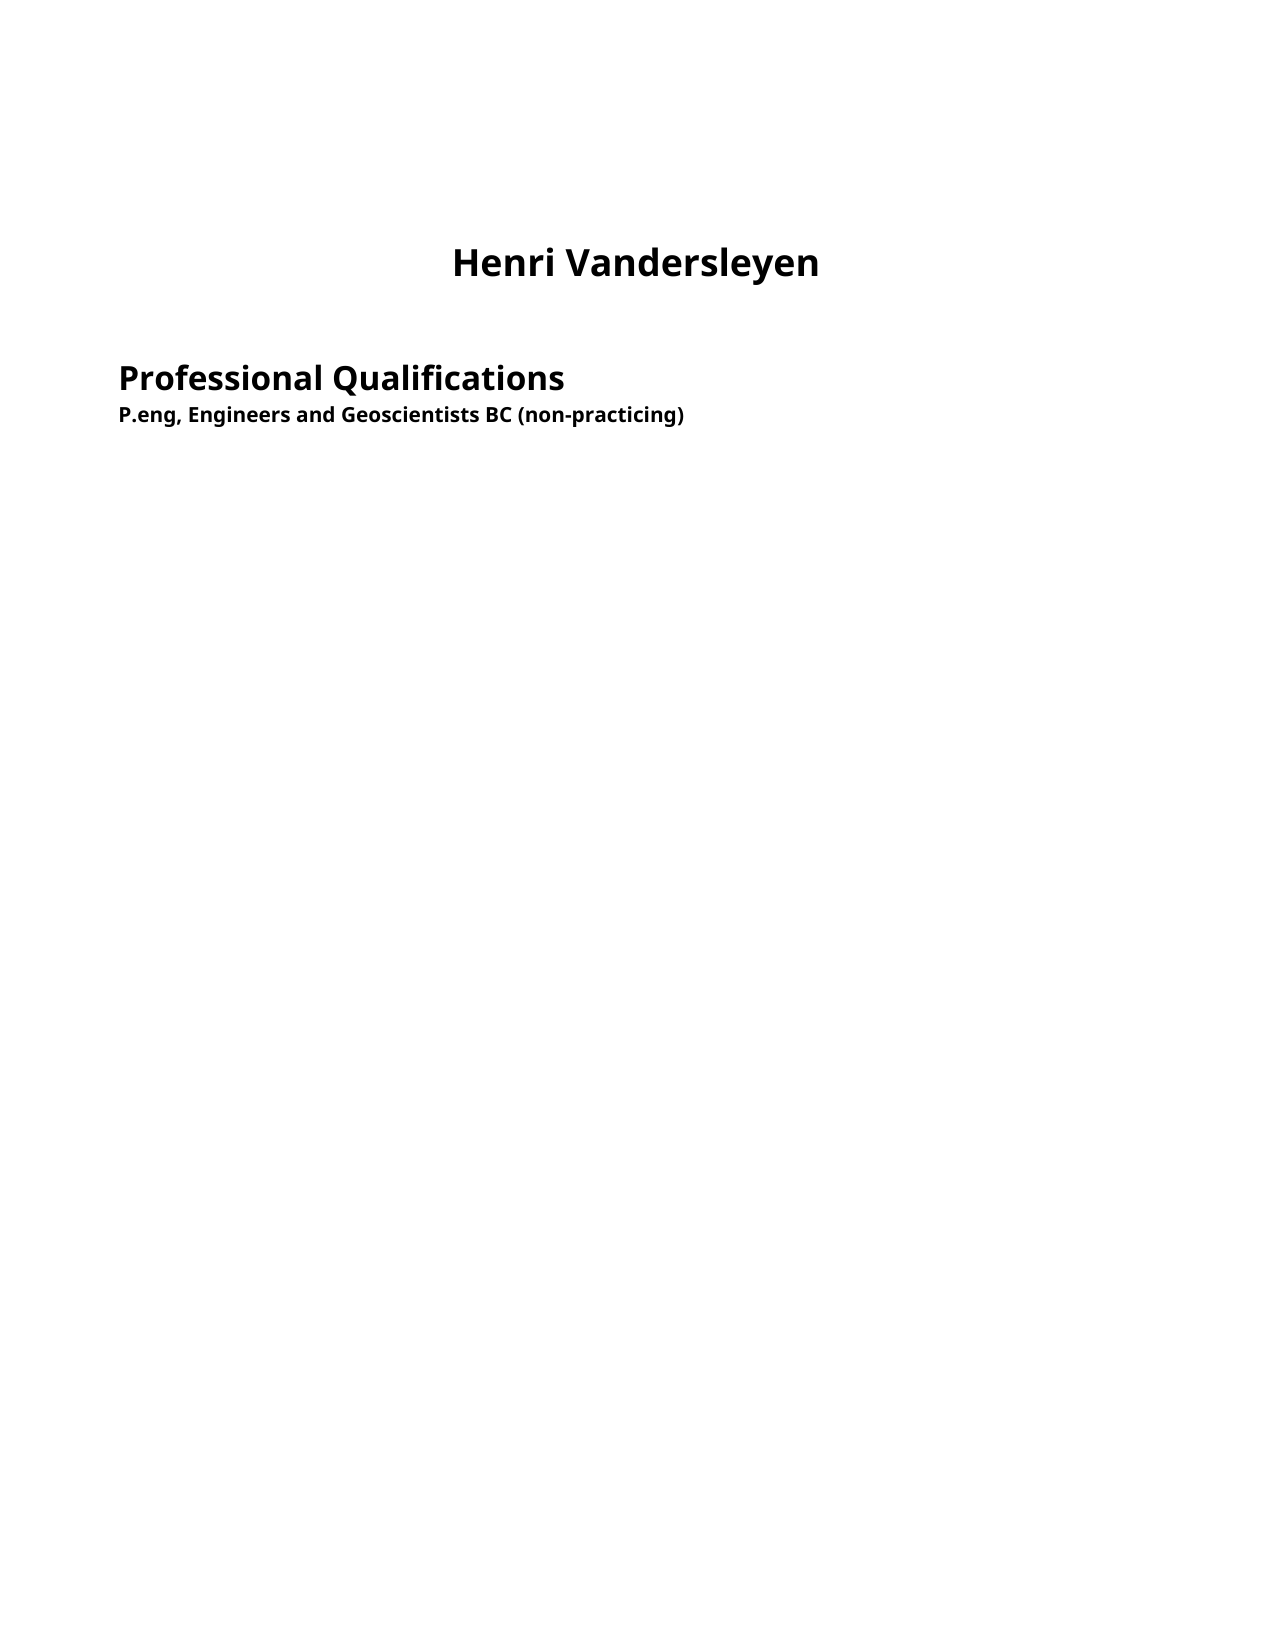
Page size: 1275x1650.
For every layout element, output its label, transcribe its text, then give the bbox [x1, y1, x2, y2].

text P.eng, Engineers and Geoscientists BC (non-practicing) [118, 400, 1154, 428]
text Professional Qualifications [118, 354, 1154, 400]
